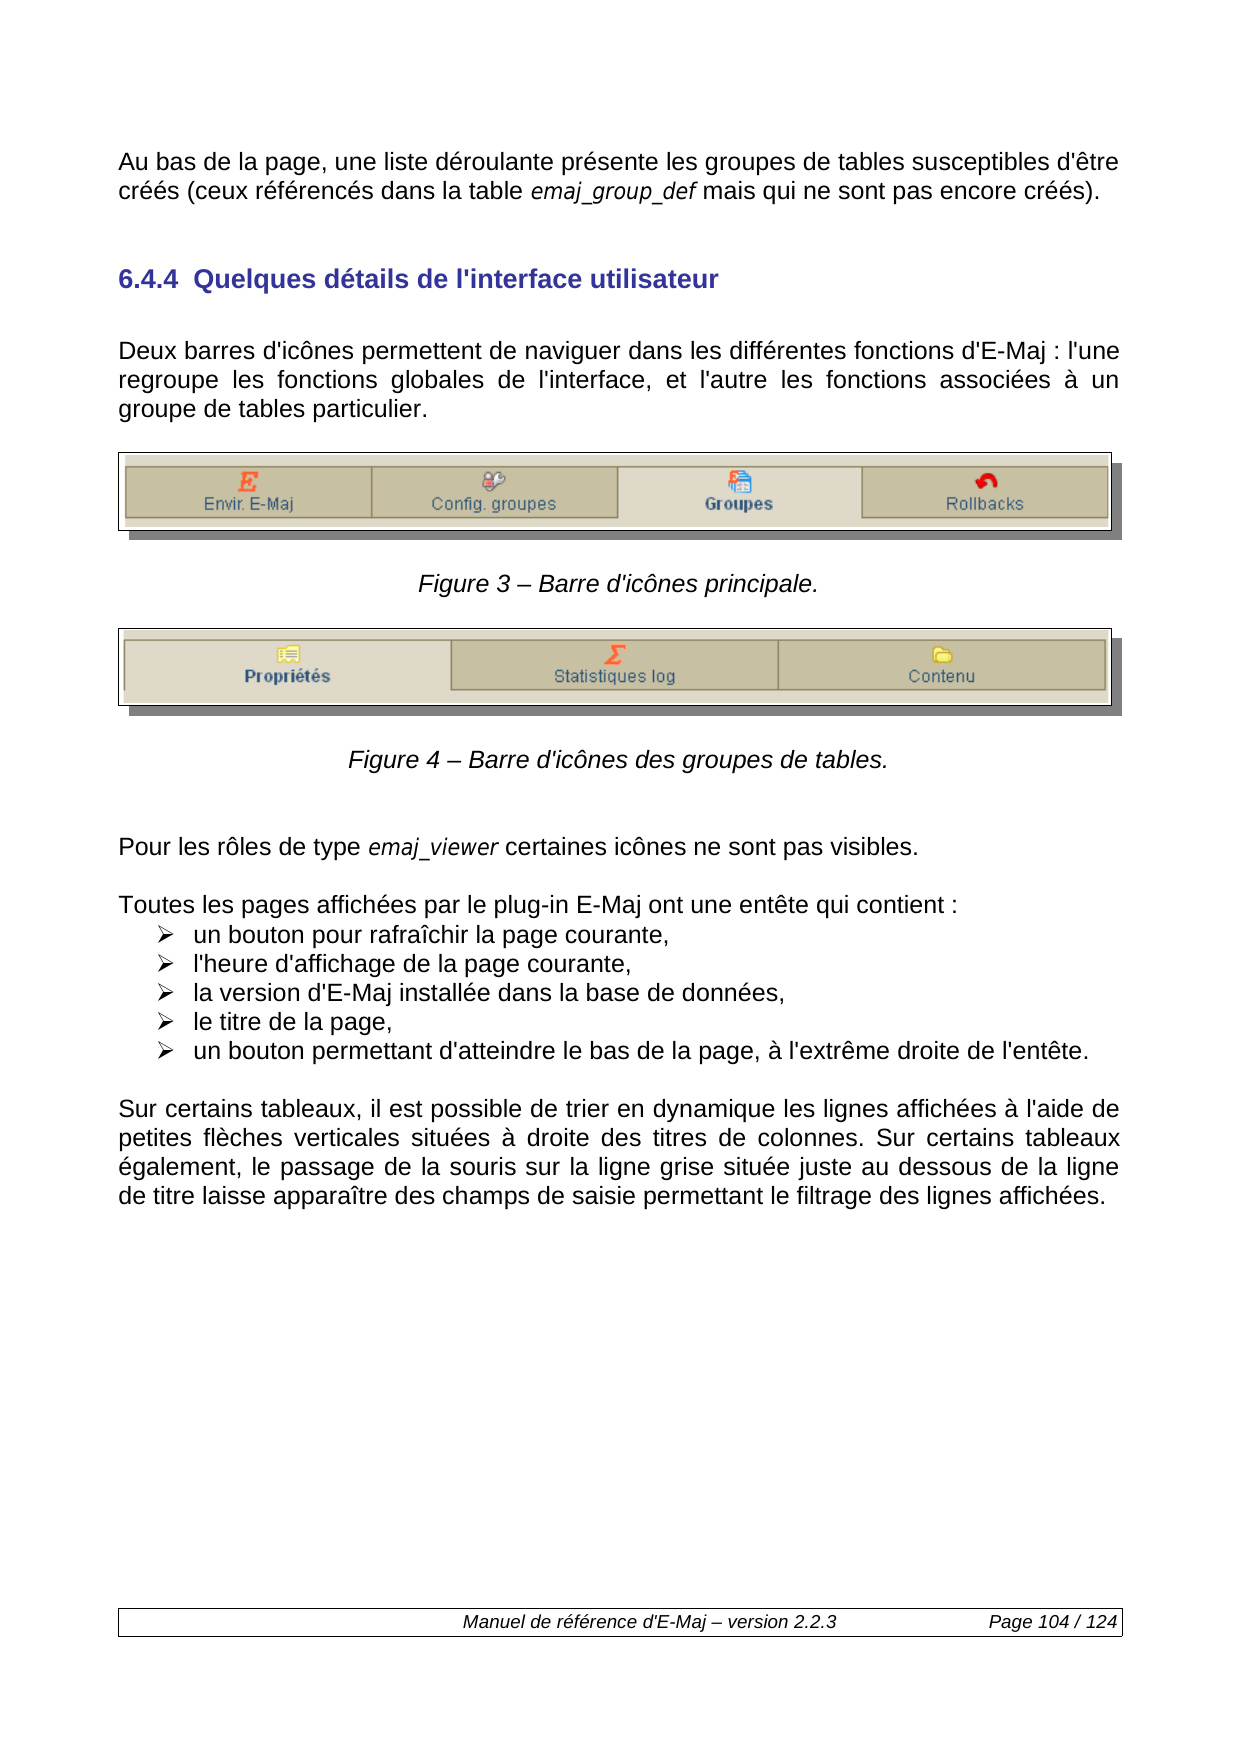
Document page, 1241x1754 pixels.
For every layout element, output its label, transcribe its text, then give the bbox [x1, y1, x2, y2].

list un bouton permettant d'atteindre le bas de la page, à l'extrême droite de l'entête. [156, 1036, 1122, 1065]
text Sur certains tableaux, il est possible de trier en dynamique les lignes affichées à l'aide de petites flèches verticales situées à droite des titres de colonnes. Sur certains tableaux également, le passage de la souris sur la ligne grise située juste au dessous de la ligne de titre laisse apparaître des champs de saisie permettant le filtrage des lignes affichées. [118, 1094, 1122, 1210]
picture [121, 455, 1109, 527]
text Figure 3 – Barre d'icônes principale. [118, 569, 1122, 598]
text Figure 4 – Barre d'icônes des groupes de tables. [118, 745, 1122, 774]
subtitle Quelques détails de l'interface utilisateur [118, 263, 1122, 294]
list le titre de la page, [156, 1007, 1122, 1036]
picture [121, 630, 1109, 703]
text Toutes les pages affichées par le plug-in E-Maj ont une entête qui contient : [118, 890, 1122, 919]
list la version d'E-Maj installée dans la base de données, [156, 978, 1122, 1007]
text Deux barres d'icônes permettent de naviguer dans les différentes fonctions d'E-Maj : l'une regroupe les fonctions globales de l'interface, et l'autre les fonctions associées à un groupe de tables particulier. [118, 336, 1122, 423]
text Pour les rôles de type emaj_viewer certaines icônes ne sont pas visibles. [118, 832, 1122, 861]
text Au bas de la page, une liste déroulante présente les groupes de tables susceptibles d'être créés (ceux référencés dans la table emaj_group_def mais qui ne sont pas encore créés). [118, 147, 1122, 205]
list l'heure d'affichage de la page courante, [156, 948, 1122, 978]
list un bouton pour rafraîchir la page courante, [156, 919, 1122, 948]
